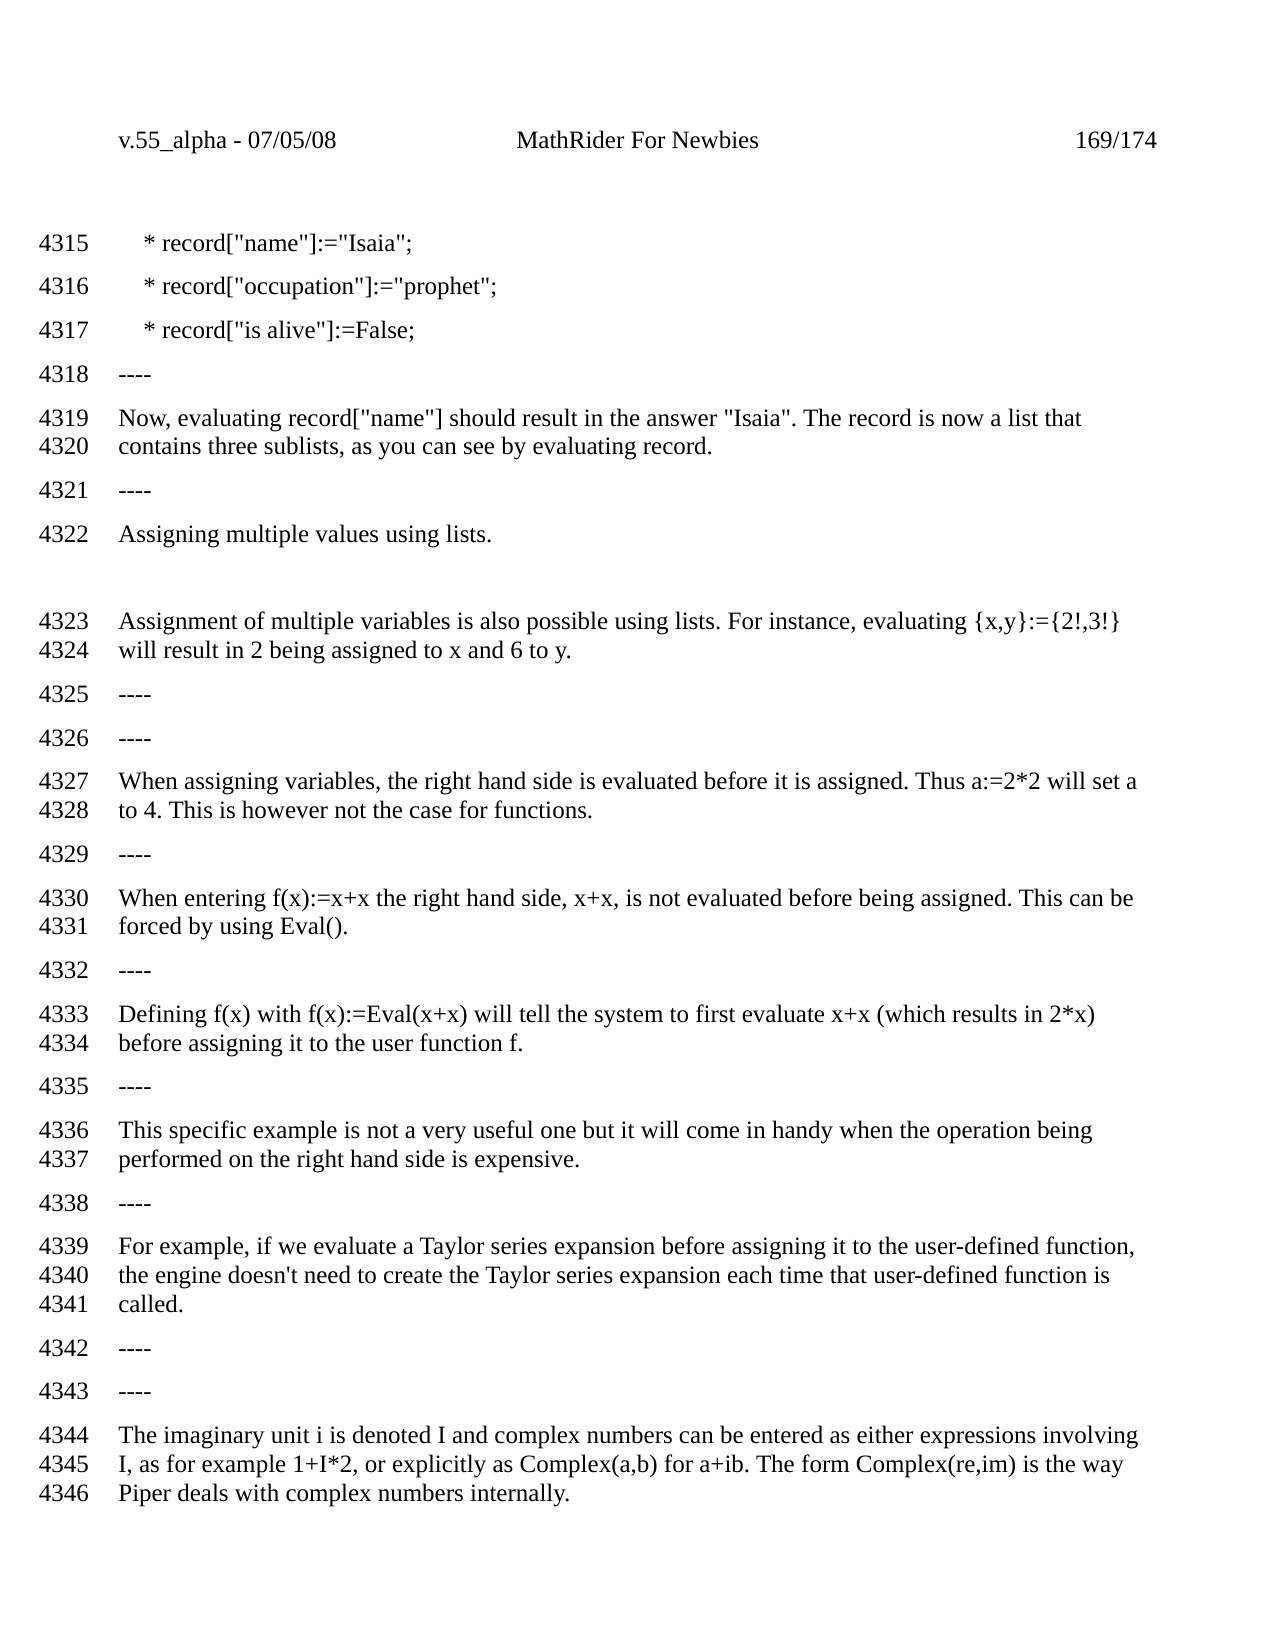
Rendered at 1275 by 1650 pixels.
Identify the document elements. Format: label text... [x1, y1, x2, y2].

text This specific example is not a very useful one but it will come in handy when the operation being performed on the right hand side is expensive. [118, 1115, 1157, 1173]
text ---- [118, 955, 1157, 984]
text ---- [118, 475, 1157, 504]
text Assignment of multiple variables is also possible using lists. For instance, evaluating {x,y}:={2!,3!} will result in 2 being assigned to x and 6 to y. [118, 606, 1157, 664]
text Assigning multiple values using lists. [118, 519, 1157, 548]
text ---- [118, 1333, 1157, 1361]
text The imaginary unit i is denoted I and complex numbers can be entered as either expressions involving I, as for example 1+I*2, or explicitly as Complex(a,b) for a+ib. The form Complex(re,im) is the way Piper deals with complex numbers internally. [118, 1420, 1157, 1506]
text * record["is alive"]:=False; [118, 315, 1157, 344]
text Defining f(x) with f(x):=Eval(x+x) will tell the system to first evaluate x+x (which results in 2*x) before assigning it to the user function f. [118, 999, 1157, 1056]
text When entering f(x):=x+x the right hand side, x+x, is not evaluated before being assigned. This can be forced by using Eval(). [118, 883, 1157, 940]
text ---- [118, 679, 1157, 708]
text Now, evaluating record["name"] should result in the answer "Isaia". The record is now a list that contains three sublists, as you can see by evaluating record. [118, 403, 1157, 460]
text ---- [118, 359, 1157, 388]
text ---- [118, 1071, 1157, 1100]
text ---- [118, 723, 1157, 751]
text ---- [118, 839, 1157, 868]
text For example, if we evaluate a Taylor series expansion before assigning it to the user-defined function, the engine doesn't need to create the Taylor series expansion each time that user-defined function is called. [118, 1231, 1157, 1318]
text ---- [118, 1188, 1157, 1216]
text When assigning variables, the right hand side is evaluated before it is assigned. Thus a:=2*2 will set a to 4. This is however not the case for functions. [118, 766, 1157, 824]
text * record["occupation"]:="prophet"; [118, 271, 1157, 300]
text * record["name"]:="Isaia"; [118, 228, 1157, 256]
text ---- [118, 1376, 1157, 1405]
